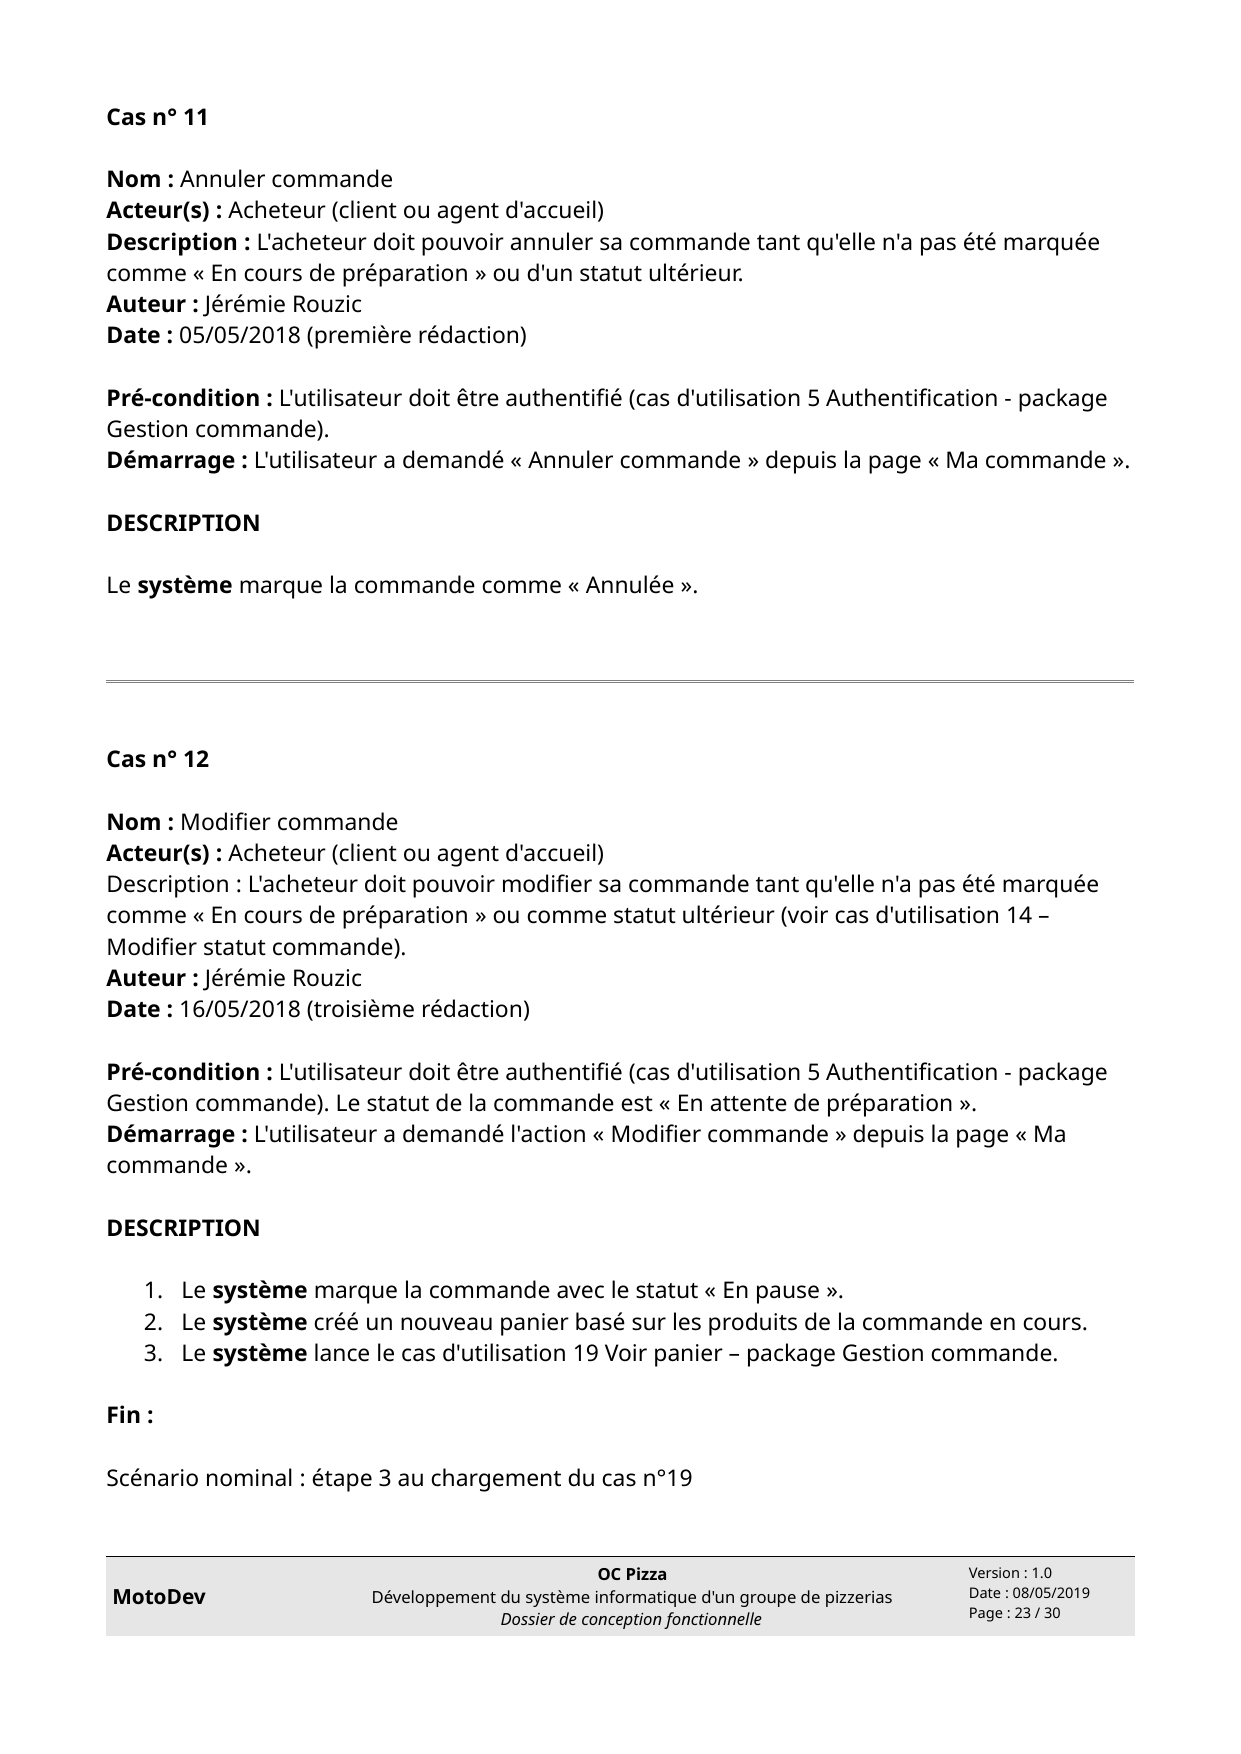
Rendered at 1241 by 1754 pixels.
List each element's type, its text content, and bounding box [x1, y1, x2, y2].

text Acteur(s) : Acheteur (client ou agent d'accueil) [106, 194, 1134, 225]
list Le système créé un nouveau panier basé sur les produits de la commande en cours. [144, 1306, 1134, 1337]
text Nom : Modifier commande [106, 806, 1134, 837]
text Pré-condition : L'utilisateur doit être authentifié (cas d'utilisation 5 Authentification - package Gestion commande). [106, 382, 1134, 444]
text Cas n° 12 [106, 743, 1134, 774]
text Date : 05/05/2018 (première rédaction) [106, 319, 1134, 350]
text Auteur : Jérémie Rouzic [106, 962, 1134, 993]
text Nom : Annuler commande [106, 163, 1134, 194]
text Fin : [106, 1399, 1134, 1431]
text Démarrage : L'utilisateur a demandé « Annuler commande » depuis la page « Ma commande ». [106, 444, 1134, 475]
text Acteur(s) : Acheteur (client ou agent d'accueil) [106, 837, 1134, 868]
text DESCRIPTION [106, 507, 1134, 538]
text Auteur : Jérémie Rouzic [106, 288, 1134, 319]
text Pré-condition : L'utilisateur doit être authentifié (cas d'utilisation 5 Authentification - package Gestion commande). Le statut de la commande est « En attente de préparation ». [106, 1056, 1134, 1118]
text Le système marque la commande comme « Annulée ». [106, 569, 1134, 600]
text Description : L'acheteur doit pouvoir annuler sa commande tant qu'elle n'a pas été marquée comme « En cours de préparation » ou d'un statut ultérieur. [106, 225, 1134, 288]
text Description : L'acheteur doit pouvoir modifier sa commande tant qu'elle n'a pas été marquée comme « En cours de préparation » ou comme statut ultérieur (voir cas d'utilisation 14 – Modifier statut commande). [106, 868, 1134, 962]
text DESCRIPTION [106, 1212, 1134, 1243]
list Le système lance le cas d'utilisation 19 Voir panier – package Gestion commande. [144, 1337, 1134, 1368]
text Démarrage : L'utilisateur a demandé l'action « Modifier commande » depuis la page « Ma commande ». [106, 1118, 1134, 1181]
text Scénario nominal : étape 3 au chargement du cas n°19 [106, 1462, 1134, 1493]
list Le système marque la commande avec le statut « En pause ». [144, 1274, 1134, 1306]
text Cas n° 11 [106, 100, 1134, 132]
text Date : 16/05/2018 (troisième rédaction) [106, 993, 1134, 1024]
